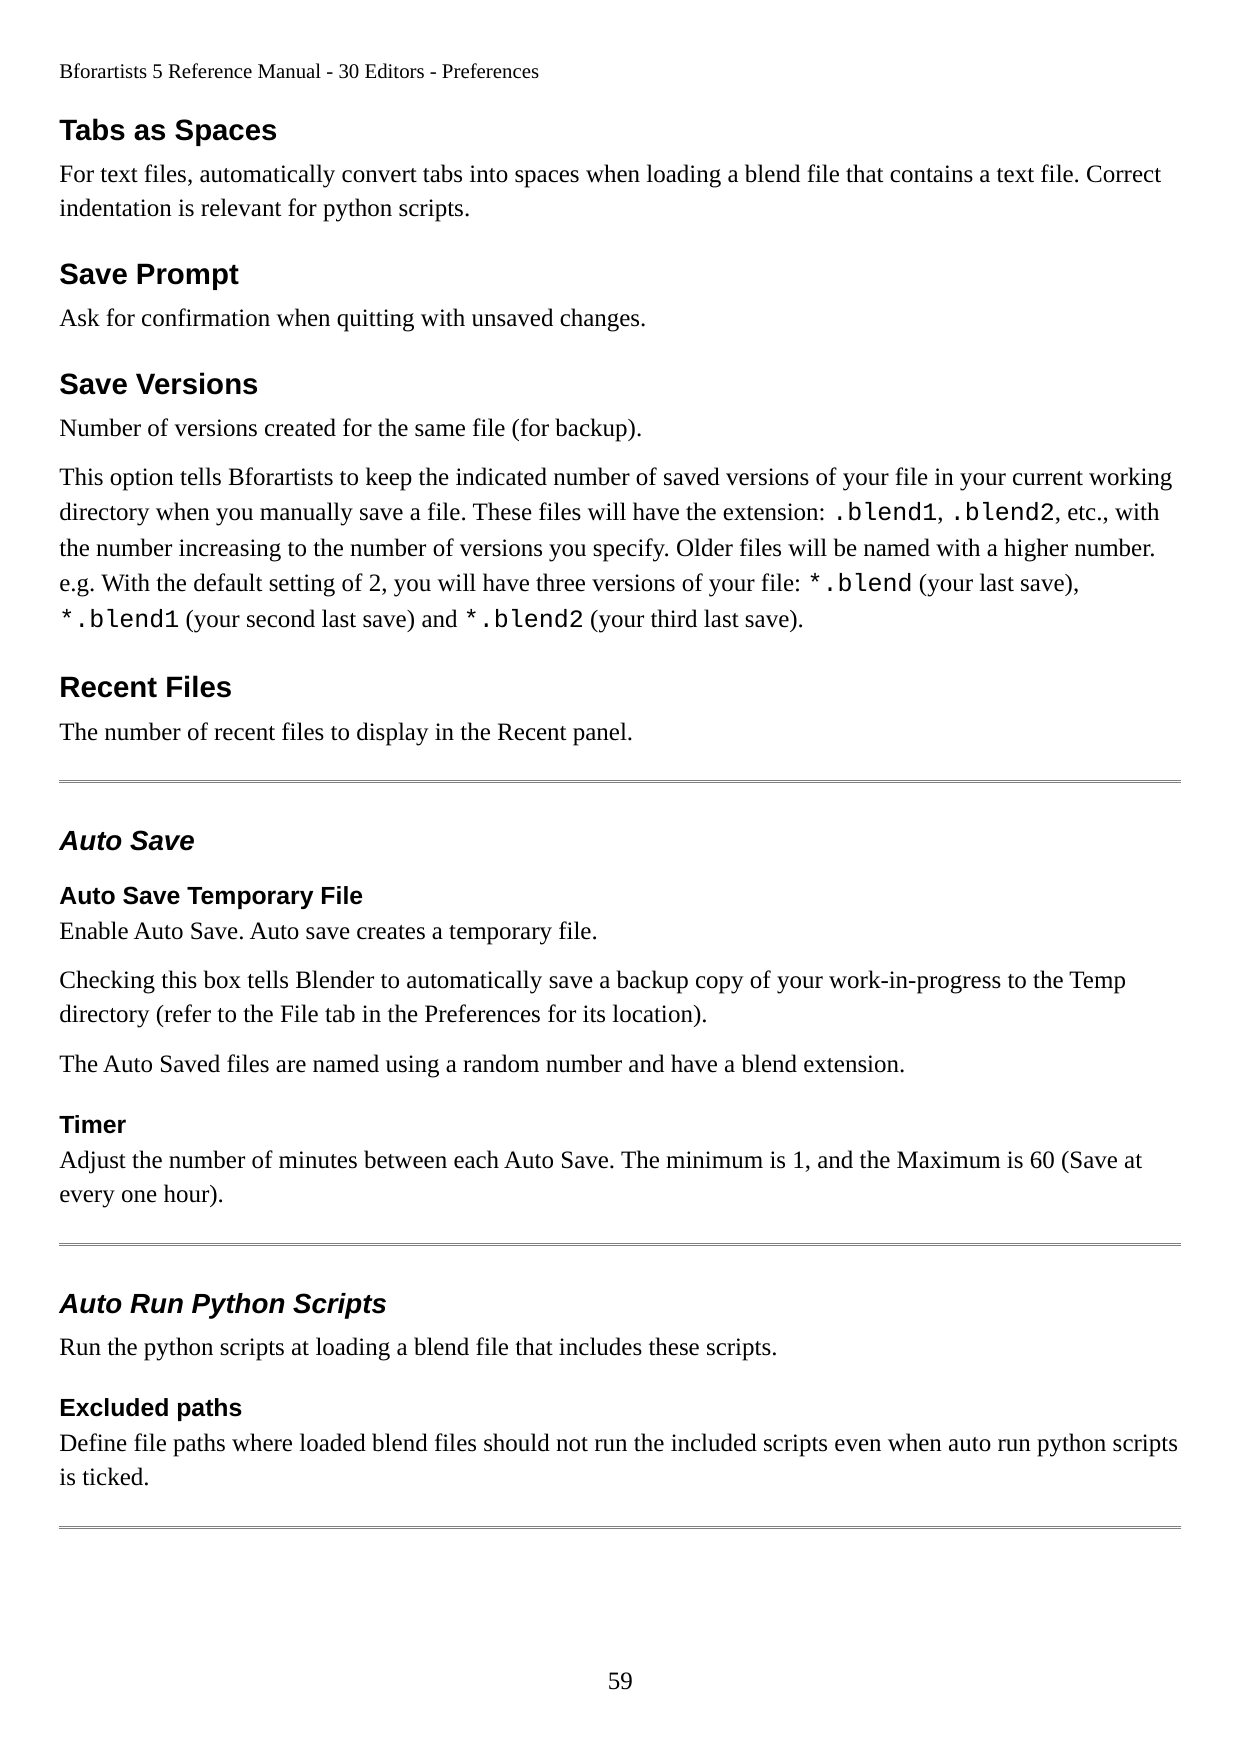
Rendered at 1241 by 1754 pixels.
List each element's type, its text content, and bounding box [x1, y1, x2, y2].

text For text files, automatically convert tabs into spaces when loading a blend file that contains a text file. Correct indentation is relevant for python scripts. [59, 159, 1181, 222]
text Enable Auto Save. Auto save creates a temporary file. [59, 916, 1181, 945]
text The number of recent files to display in the Recent panel. [59, 717, 1181, 745]
text Define file paths where loaded blend files should not run the included scripts even when auto run python scripts is ticked. [59, 1428, 1181, 1491]
text Number of versions created for the same file (for backup). [59, 413, 1181, 442]
subtitle Excluded paths [59, 1393, 1181, 1422]
text Run the python scripts at loading a blend file that includes these scripts. [59, 1332, 1181, 1360]
subtitle Tabs as Spaces [59, 113, 1181, 146]
text Ask for confirmation when quitting with unsaved changes. [59, 303, 1181, 332]
text Checking this box tells Blender to automatically save a backup copy of your work-in-progress to the Temp directory (refer to the File tab in the Preferences for its location). [59, 965, 1181, 1028]
text This option tells Bforartists to keep the indicated number of saved versions of your file in your current working directory when you manually save a file. These files will have the extension: .blend1, .blend2, etc., with the number increasing to the number of versions you specify. Older files will be named with a higher number. e.g. With the default setting of 2, you will have three versions of your file: *.blend (your last save), *.blend1 (your second last save) and *.blend2 (your third last save). [59, 462, 1181, 635]
subtitle Auto Save [59, 824, 1181, 856]
subtitle Auto Run Python Scripts [59, 1287, 1181, 1319]
subtitle Save Versions [59, 367, 1181, 401]
subtitle Recent Files [59, 670, 1181, 704]
text The Auto Saved files are named using a random number and have a blend extension. [59, 1049, 1181, 1077]
subtitle Save Prompt [59, 257, 1181, 291]
text Adjust the number of minutes between each Auto Save. The minimum is 1, and the Maximum is 60 (Save at every one hour). [59, 1145, 1181, 1208]
subtitle Auto Save Temporary File [59, 881, 1181, 910]
subtitle Timer [59, 1110, 1181, 1139]
